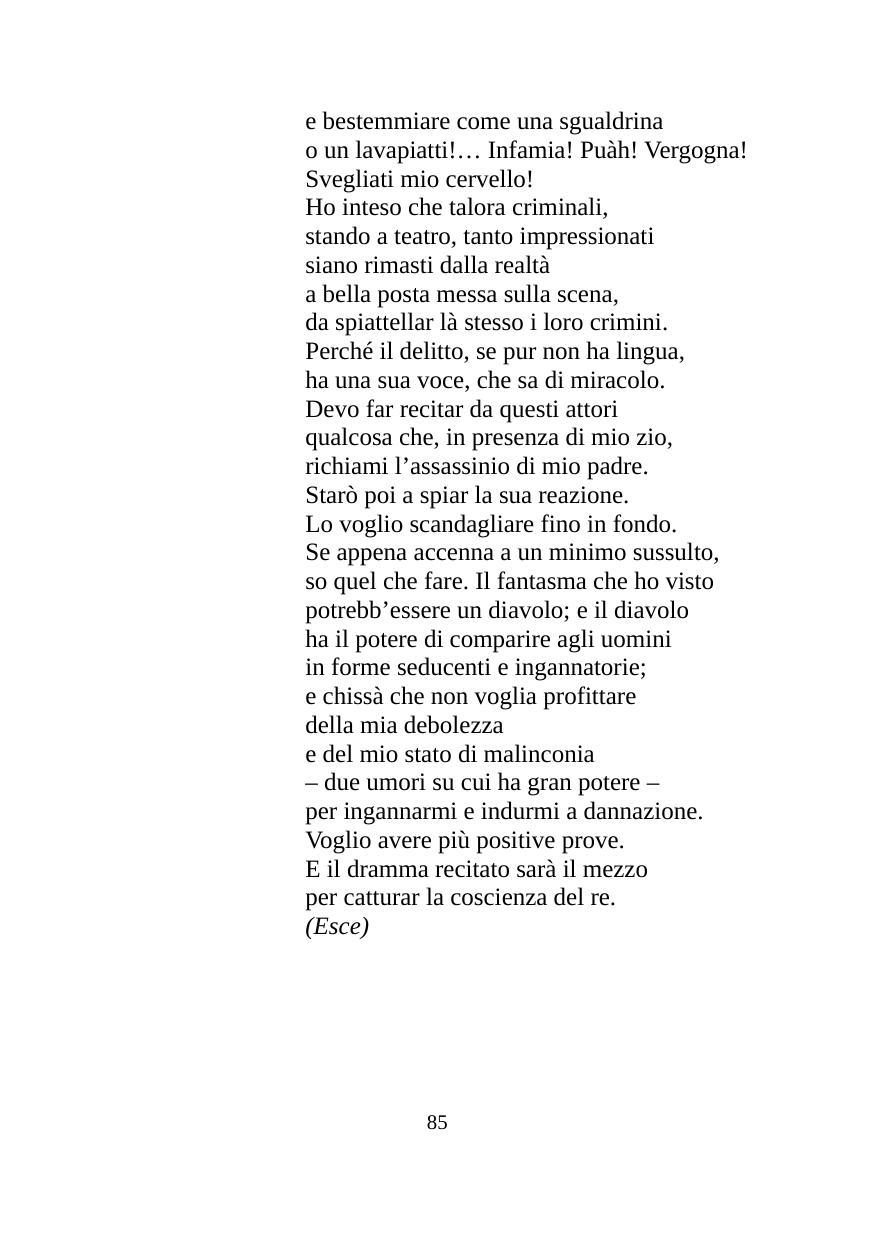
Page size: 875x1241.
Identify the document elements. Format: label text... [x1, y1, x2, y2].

table_cell [106, 106, 298, 940]
table_cell e bestemmiare come una sgualdrina o un lavapiatti!… Infamia! Puàh! Vergogna! Svegliati mio cervello! Ho inteso che talora criminali, stando a teatro, tanto impressionati siano rimasti dalla realtà a bella posta messa sulla scena, da spiattellar là stesso i loro crimini. Perché il delitto, se pur non ha lingua, ha una sua voce, che sa di miracolo. Devo far recitar da questi attori qualcosa che, in presenza di mio zio, richiami l’assassinio di mio padre. Starò poi a spiar la sua reazione. Lo voglio scandagliare fino in fondo. Se appena accenna a un minimo sussulto, so quel che fare. Il fantasma che ho visto potrebb’essere un diavolo; e il diavolo ha il potere di comparire agli uomini in forme seducenti e ingannatorie; e chissà che non voglia profittare della mia debolezza e del mio stato di malinconia – due umori su cui ha gran potere – per ingannarmi e indurmi a dannazione. Voglio avere più positive prove. E il dramma recitato sarà il mezzo per catturar la coscienza del re. (Esce) [298, 106, 768, 940]
